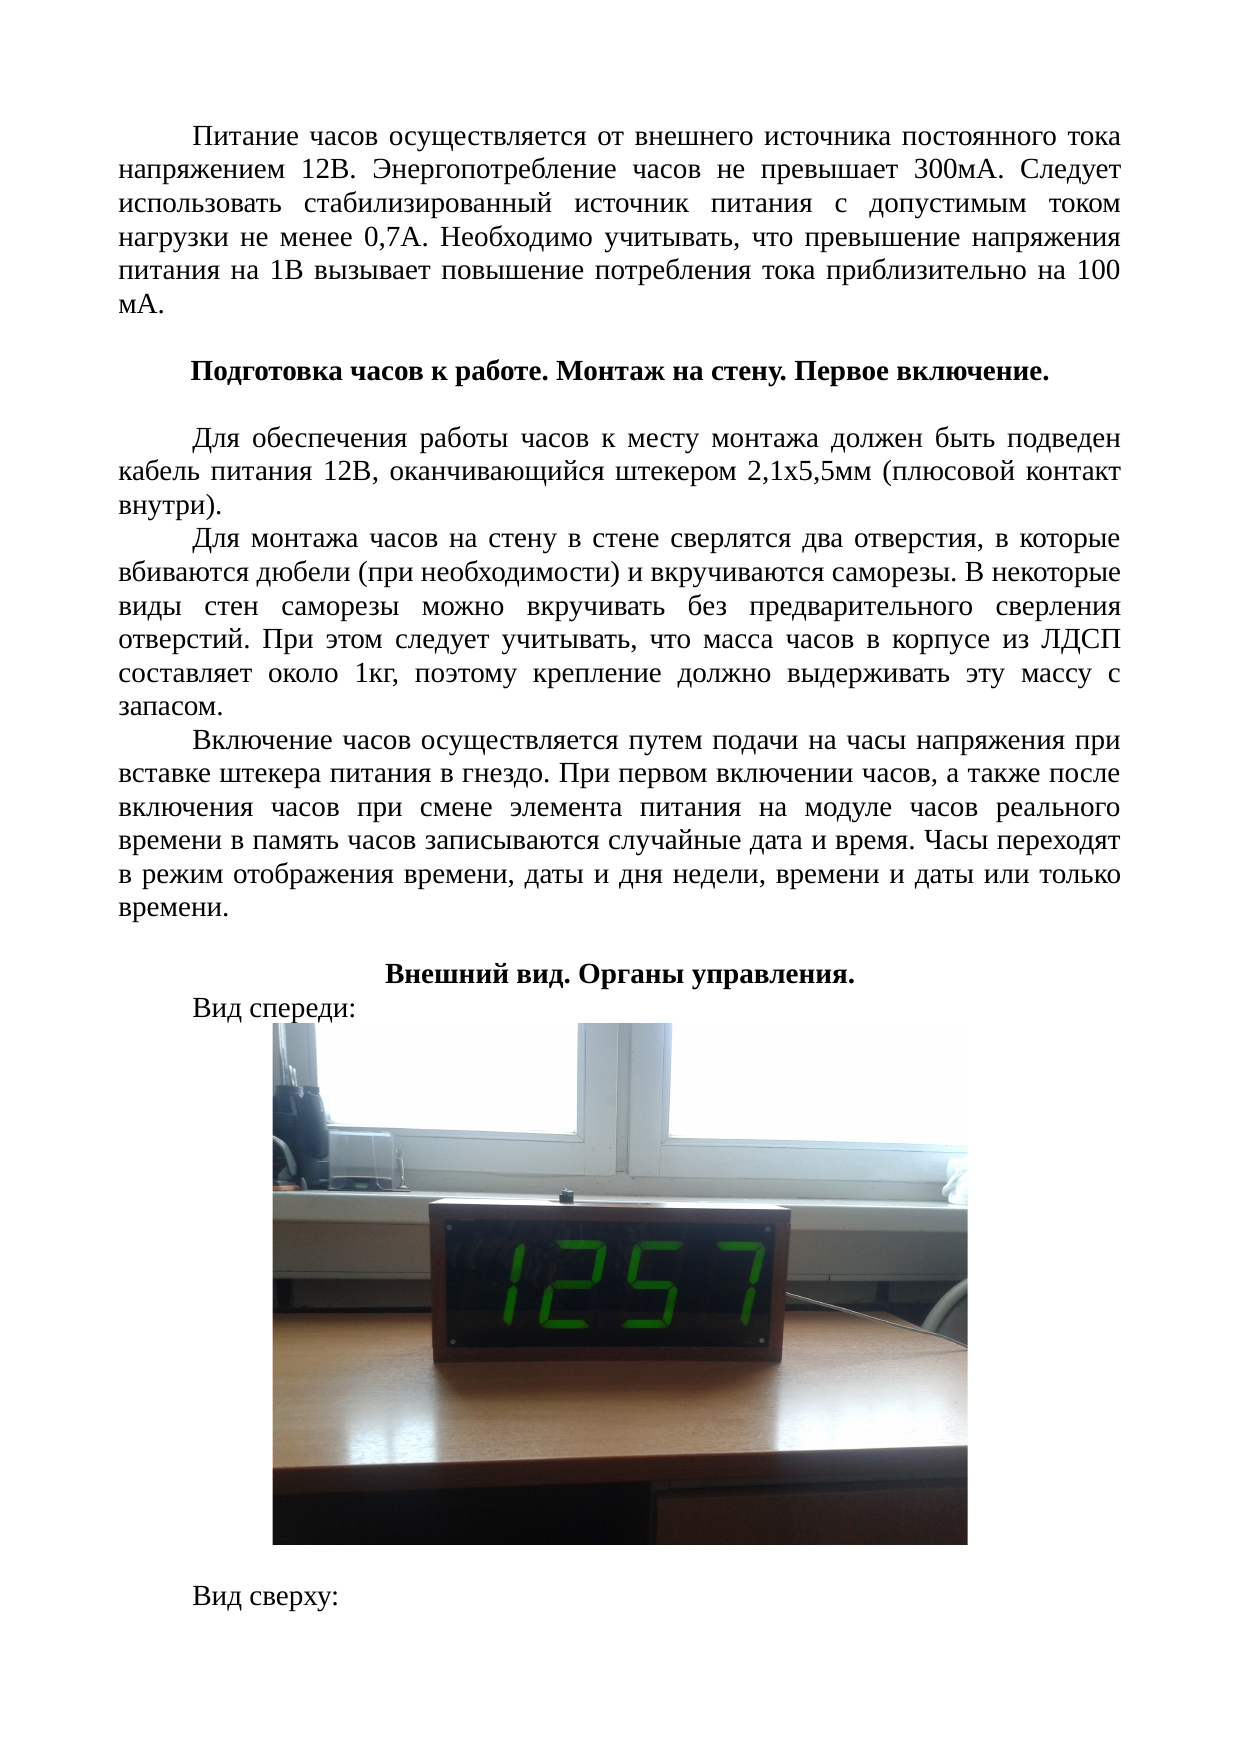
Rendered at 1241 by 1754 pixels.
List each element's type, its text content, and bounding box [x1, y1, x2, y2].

text Питание часов осуществляется от внешнего источника постоянного тока напряжением 12В. Энергопотребление часов не превышает 300мА. Следует использовать стабилизированный источник питания с допустимым током нагрузки не менее 0,7А. Необходимо учитывать, что превышение напряжения питания на 1В вызывает повышение потребления тока приблизительно на 100 мА. [118, 118, 1122, 319]
text Подготовка часов к работе. Монтаж на стену. Первое включение. [118, 353, 1122, 386]
text Для обеспечения работы часов к месту монтажа должен быть подведен кабель питания 12В, оканчивающийся штекером 2,1х5,5мм (плюсовой контакт внутри). [118, 420, 1122, 521]
text Вид сверху: [118, 1578, 1122, 1612]
text Для монтажа часов на стену в стене сверлятся два отверстия, в которые вбиваются дюбели (при необходимости) и вкручиваются саморезы. В некоторые виды стен саморезы можно вкручивать без предварительного сверления отверстий. При этом следует учитывать, что масса часов в корпусе из ЛДСП составляет около 1кг, поэтому крепление должно выдерживать эту массу с запасом. [118, 521, 1122, 722]
text Внешний вид. Органы управления. [118, 957, 1122, 990]
text Вид спереди: [118, 990, 1122, 1024]
picture [272, 1023, 968, 1545]
text Включение часов осуществляется путем подачи на часы напряжения при вставке штекера питания в гнездо. При первом включении часов, а также после включения часов при смене элемента питания на модуле часов реального времени в память часов записываются случайные дата и время. Часы переходят в режим отображения времени, даты и дня недели, времени и даты или только времени. [118, 722, 1122, 923]
